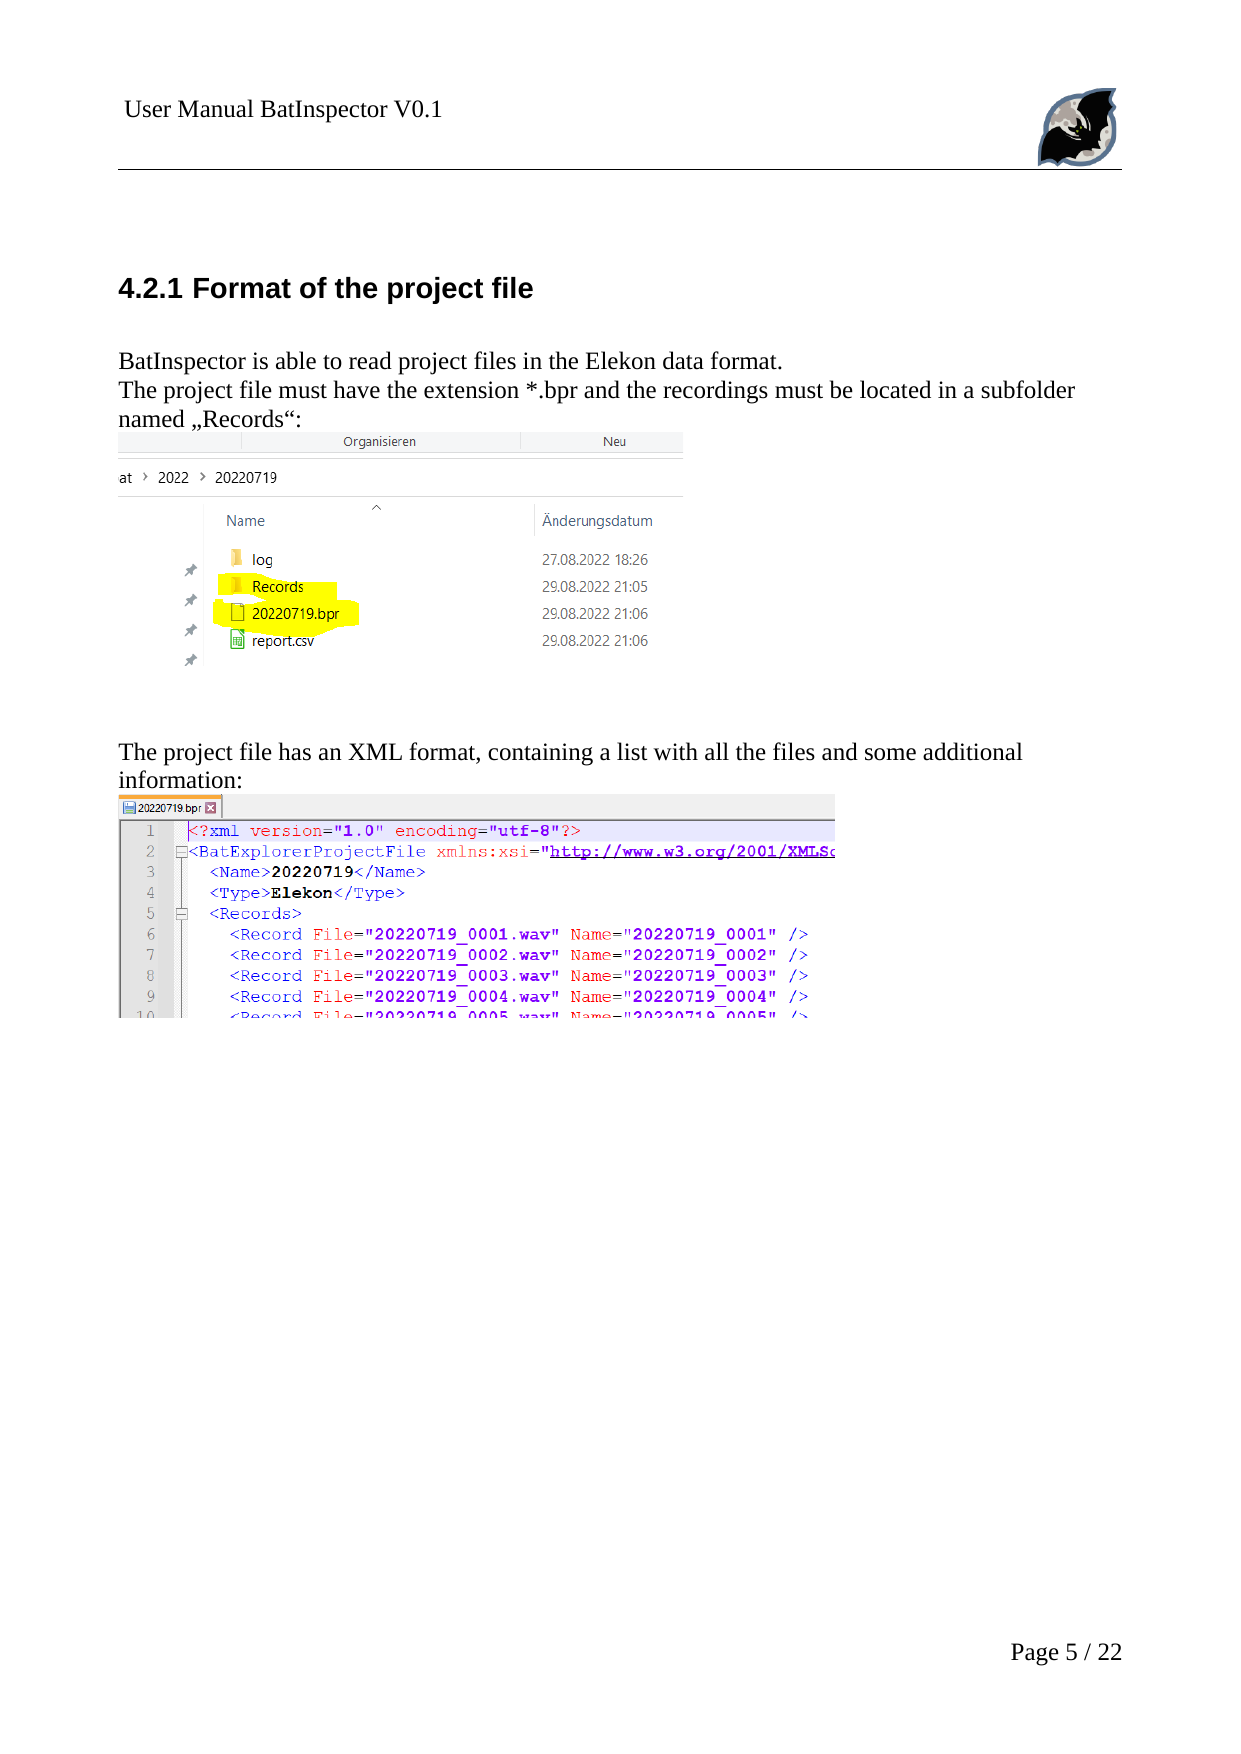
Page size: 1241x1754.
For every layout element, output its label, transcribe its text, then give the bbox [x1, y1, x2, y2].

text The project file has an XML format, containing a list with all the files and some additional information: [118, 737, 1122, 794]
picture [1037, 88, 1117, 167]
text The project file must have the extension *.bpr and the recordings must be located in a subfolder named „Records“: [118, 375, 1122, 737]
picture [118, 432, 684, 666]
picture [118, 794, 835, 1018]
subtitle Format of the project file [118, 272, 1122, 305]
text BatInspector is able to read project files in the Elekon data format. [118, 346, 1122, 375]
